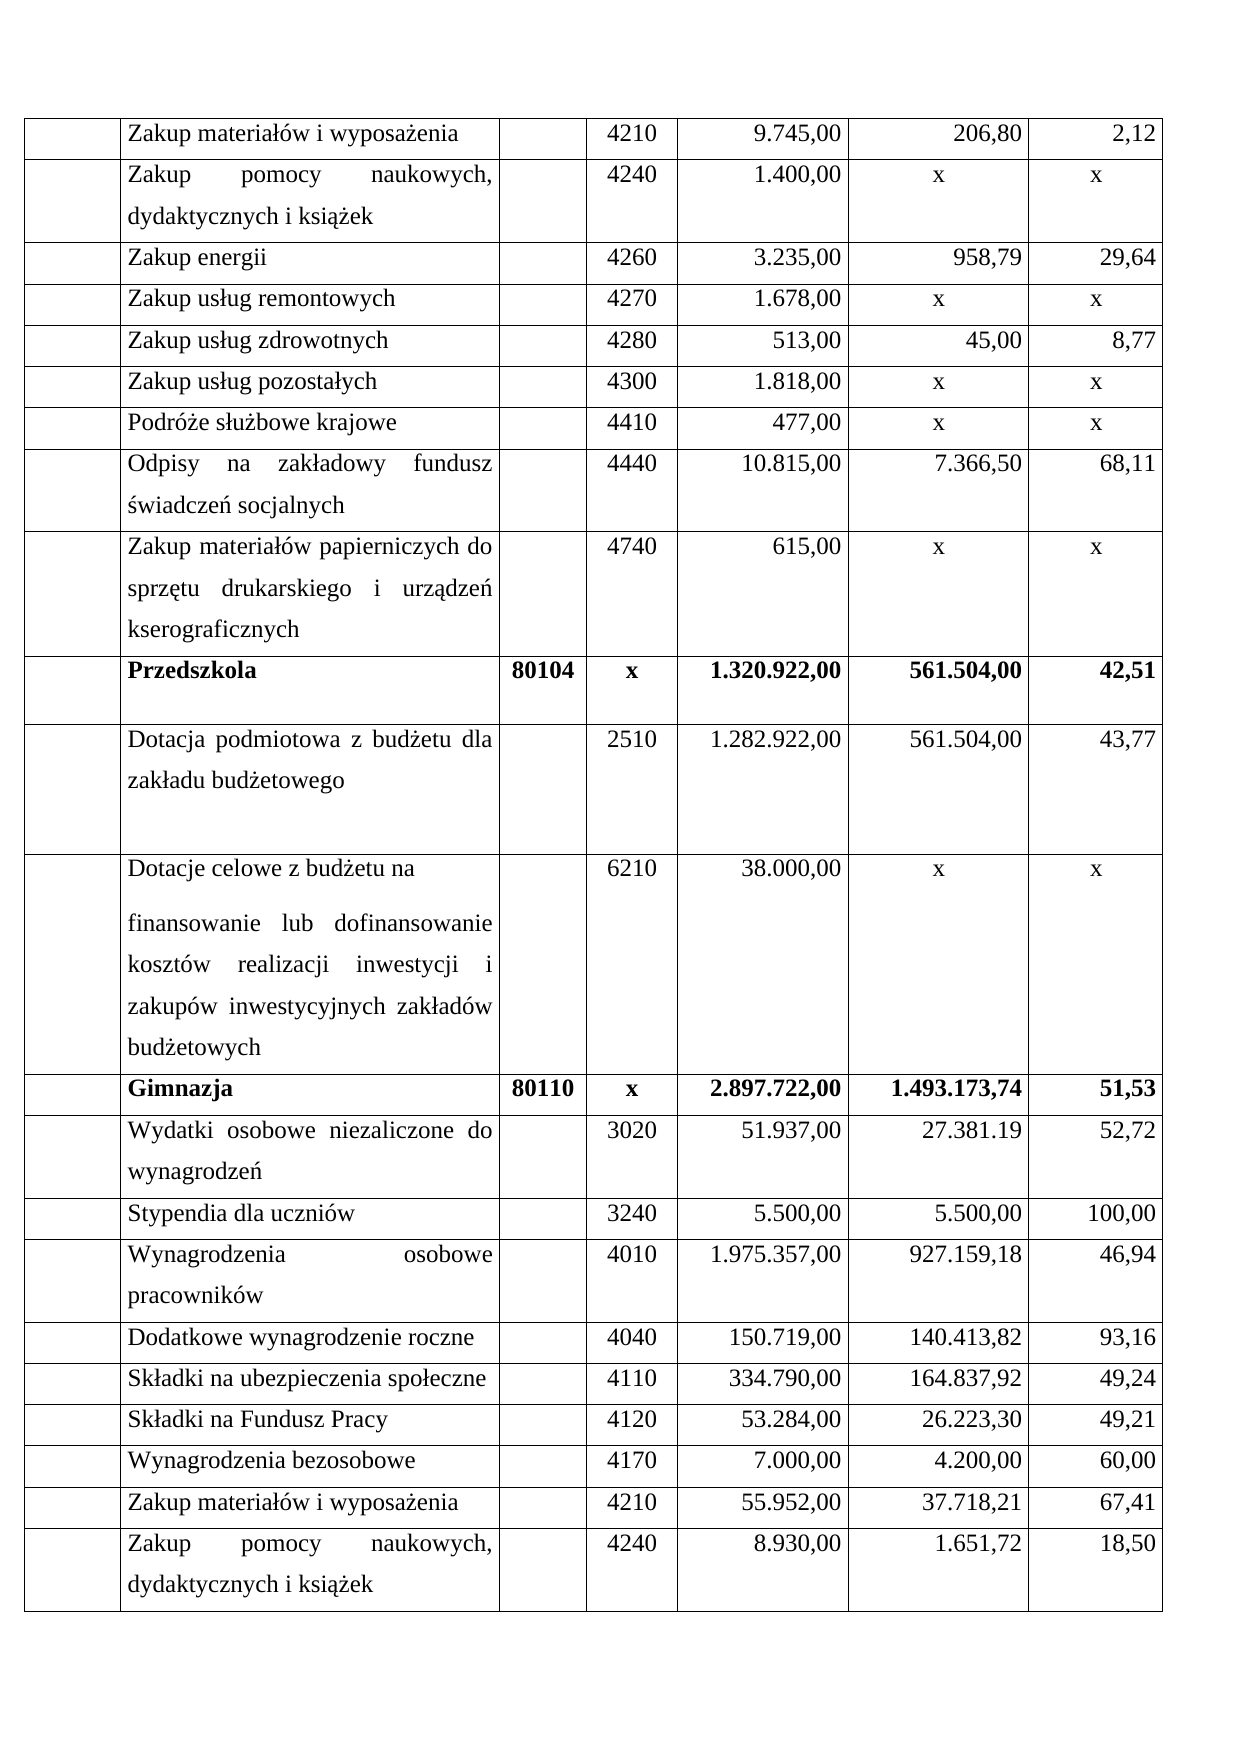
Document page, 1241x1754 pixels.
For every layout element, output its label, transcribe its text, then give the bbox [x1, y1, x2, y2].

table_cell [1163, 1363, 1240, 1404]
table_cell 4210 [587, 1488, 677, 1528]
table_cell Zakup materiałów i wyposażenia [121, 1488, 499, 1528]
table_cell [500, 725, 586, 853]
table_cell 4410 [587, 408, 677, 448]
table_cell Wynagrodzenia osobowe pracowników [121, 1240, 499, 1322]
table_cell [25, 855, 120, 1073]
table_cell [25, 725, 120, 853]
table_cell [25, 1488, 120, 1528]
table_cell [25, 1240, 120, 1322]
table_cell 561.504,00 [849, 657, 1028, 724]
table_cell 9.745,00 [678, 119, 848, 159]
table_cell [500, 450, 586, 531]
table_cell [500, 1529, 586, 1611]
table_cell Podróże służbowe krajowe [121, 408, 499, 448]
table_cell 5.500,00 [849, 1199, 1028, 1239]
table_cell 4740 [587, 532, 677, 656]
table_cell Zakup pomocy naukowych, dydaktycznych i książek [121, 160, 499, 242]
table_cell 4010 [587, 1240, 677, 1322]
table_cell 4280 [587, 326, 677, 366]
table_cell [500, 1446, 586, 1487]
table_cell Zakup energii [121, 243, 499, 283]
table_cell 2510 [587, 725, 677, 853]
table_cell 150.719,00 [678, 1323, 848, 1363]
table_cell 206,80 [849, 119, 1028, 159]
table_cell [1163, 407, 1240, 448]
table_cell [1163, 284, 1240, 325]
table_cell 4210 [587, 119, 677, 159]
table_cell Zakup usług remontowych [121, 285, 499, 325]
table_cell [25, 657, 120, 724]
table_cell 3020 [587, 1116, 677, 1198]
table_cell 140.413,82 [849, 1323, 1028, 1363]
table_cell 5.500,00 [678, 1199, 848, 1239]
table_cell 7.366,50 [849, 450, 1028, 531]
table_cell [500, 532, 586, 656]
table_cell 8,77 [1029, 326, 1162, 366]
table_cell [1163, 1198, 1240, 1239]
table_cell 334.790,00 [678, 1364, 848, 1404]
table_cell 164.837,92 [849, 1364, 1028, 1404]
table_cell 45,00 [849, 326, 1028, 366]
table_cell [25, 119, 120, 159]
table_cell Zakup usług zdrowotnych [121, 326, 499, 366]
table_cell [1163, 325, 1240, 366]
table_cell 958,79 [849, 243, 1028, 283]
table_cell 80110 [500, 1075, 586, 1115]
table_cell [25, 1116, 120, 1198]
table_cell [25, 1075, 120, 1115]
table_cell [25, 1323, 120, 1363]
table_cell 4110 [587, 1364, 677, 1404]
table_cell [25, 1199, 120, 1239]
table_cell [500, 285, 586, 325]
table_cell 68,11 [1029, 450, 1162, 531]
table_cell 2.897.722,00 [678, 1075, 848, 1115]
table_cell [1163, 724, 1240, 853]
table_cell 1.400,00 [678, 160, 848, 242]
table_cell 4170 [587, 1446, 677, 1487]
table_cell Składki na Fundusz Pracy [121, 1405, 499, 1445]
table_cell x [1029, 408, 1162, 448]
table_cell [1163, 1445, 1240, 1487]
table_cell 52,72 [1029, 1116, 1162, 1198]
table_cell 513,00 [678, 326, 848, 366]
table_cell Przedszkola [121, 657, 499, 724]
table_cell x [849, 285, 1028, 325]
table_cell 561.504,00 [849, 725, 1028, 853]
table_cell 4240 [587, 160, 677, 242]
table_cell 1.320.922,00 [678, 657, 848, 724]
table_cell 3240 [587, 1199, 677, 1239]
table_cell [500, 1323, 586, 1363]
table_cell [500, 326, 586, 366]
table_cell [25, 1405, 120, 1445]
table_cell 49,21 [1029, 1405, 1162, 1445]
table_cell [500, 1405, 586, 1445]
table_cell 60,00 [1029, 1446, 1162, 1487]
table_cell 7.000,00 [678, 1446, 848, 1487]
table_cell [500, 1116, 586, 1198]
table_cell Gimnazja [121, 1075, 499, 1115]
table_cell 93,16 [1029, 1323, 1162, 1363]
table_cell 4440 [587, 450, 677, 531]
table_cell [1163, 1322, 1240, 1363]
table_cell [500, 855, 586, 1073]
table_cell [500, 243, 586, 283]
table_cell Stypendia dla uczniów [121, 1199, 499, 1239]
table_cell [1163, 1528, 1240, 1611]
table_cell Zakup materiałów papierniczych do sprzętu drukarskiego i urządzeń kserograficznych [121, 532, 499, 656]
table_cell [25, 532, 120, 656]
table_cell Składki na ubezpieczenia społeczne [121, 1364, 499, 1404]
table_cell Dotacja podmiotowa z budżetu dla zakładu budżetowego [121, 725, 499, 853]
table_cell x [849, 532, 1028, 656]
table_cell [500, 408, 586, 448]
table_cell [25, 367, 120, 407]
table_cell 4.200,00 [849, 1446, 1028, 1487]
table_cell x [849, 855, 1028, 1073]
table_cell 1.493.173,74 [849, 1075, 1028, 1115]
table_cell 38.000,00 [678, 855, 848, 1073]
table_cell 8.930,00 [678, 1529, 848, 1611]
table_cell 477,00 [678, 408, 848, 448]
table_cell [1163, 242, 1240, 283]
table_cell 27.381.19 [849, 1116, 1028, 1198]
table_cell [1163, 1239, 1240, 1322]
table_cell 51,53 [1029, 1075, 1162, 1115]
table_cell [500, 1199, 586, 1239]
table_cell x [849, 160, 1028, 242]
table_cell 1.678,00 [678, 285, 848, 325]
table_cell x [849, 367, 1028, 407]
table_cell 1.975.357,00 [678, 1240, 848, 1322]
table_cell 4270 [587, 285, 677, 325]
table_cell [1163, 118, 1240, 159]
table_cell x [1029, 160, 1162, 242]
table_cell [1163, 449, 1240, 531]
table_cell 49,24 [1029, 1364, 1162, 1404]
table_cell [25, 326, 120, 366]
table_cell x [587, 1075, 677, 1115]
table_cell 4300 [587, 367, 677, 407]
table_cell 10.815,00 [678, 450, 848, 531]
table_cell 42,51 [1029, 657, 1162, 724]
table_cell 4120 [587, 1405, 677, 1445]
table_cell [25, 243, 120, 283]
table_cell [500, 1364, 586, 1404]
table_cell [500, 367, 586, 407]
table_cell 3.235,00 [678, 243, 848, 283]
table_cell 37.718,21 [849, 1488, 1028, 1528]
table_cell 100,00 [1029, 1199, 1162, 1239]
table_cell Zakup materiałów i wyposażenia [121, 119, 499, 159]
table_cell [1163, 1115, 1240, 1198]
table_cell 80104 [500, 657, 586, 724]
table_cell [1163, 1404, 1240, 1445]
table_cell 1.818,00 [678, 367, 848, 407]
table_cell 67,41 [1029, 1488, 1162, 1528]
table_cell 53.284,00 [678, 1405, 848, 1445]
table_cell [1163, 854, 1240, 1073]
table_cell 927.159,18 [849, 1240, 1028, 1322]
table_cell x [1029, 532, 1162, 656]
table_cell [1163, 656, 1240, 724]
table_cell 2,12 [1029, 119, 1162, 159]
table_cell Dotacje celowe z budżetu na finansowanie lub dofinansowanie kosztów realizacji inwestycji i zakupów inwestycyjnych zakładów budżetowych [121, 855, 499, 1073]
table_cell Wydatki osobowe niezaliczone do wynagrodzeń [121, 1116, 499, 1198]
table_cell 18,50 [1029, 1529, 1162, 1611]
table_cell 46,94 [1029, 1240, 1162, 1322]
table_cell 1.282.922,00 [678, 725, 848, 853]
table_cell [25, 450, 120, 531]
table_cell 43,77 [1029, 725, 1162, 853]
table_cell [25, 408, 120, 448]
table_cell [1163, 366, 1240, 407]
table_cell [500, 1488, 586, 1528]
table_cell [500, 1240, 586, 1322]
table_cell [25, 1529, 120, 1611]
table_cell Zakup usług pozostałych [121, 367, 499, 407]
table_cell Dodatkowe wynagrodzenie roczne [121, 1323, 499, 1363]
table_cell [1163, 1487, 1240, 1528]
table_cell 51.937,00 [678, 1116, 848, 1198]
table_cell 1.651,72 [849, 1529, 1028, 1611]
table_cell Odpisy na zakładowy fundusz świadczeń socjalnych [121, 450, 499, 531]
table_cell Wynagrodzenia bezosobowe [121, 1446, 499, 1487]
table_cell [1163, 531, 1240, 656]
table_cell [25, 285, 120, 325]
table_cell 615,00 [678, 532, 848, 656]
table_cell [25, 160, 120, 242]
table_cell 6210 [587, 855, 677, 1073]
table_cell x [849, 408, 1028, 448]
table_cell [1163, 1074, 1240, 1115]
table_cell x [587, 657, 677, 724]
table_cell x [1029, 367, 1162, 407]
table_cell 4260 [587, 243, 677, 283]
table_cell 4040 [587, 1323, 677, 1363]
table_cell [500, 119, 586, 159]
table_cell Zakup pomocy naukowych, dydaktycznych i książek [121, 1529, 499, 1611]
table_cell [500, 160, 586, 242]
table_cell 4240 [587, 1529, 677, 1611]
table_cell x [1029, 855, 1162, 1073]
table_cell 29,64 [1029, 243, 1162, 283]
table_cell 55.952,00 [678, 1488, 848, 1528]
table_cell [1163, 159, 1240, 242]
table_cell x [1029, 285, 1162, 325]
table_cell [25, 1446, 120, 1487]
table_cell [25, 1364, 120, 1404]
table_cell 26.223,30 [849, 1405, 1028, 1445]
